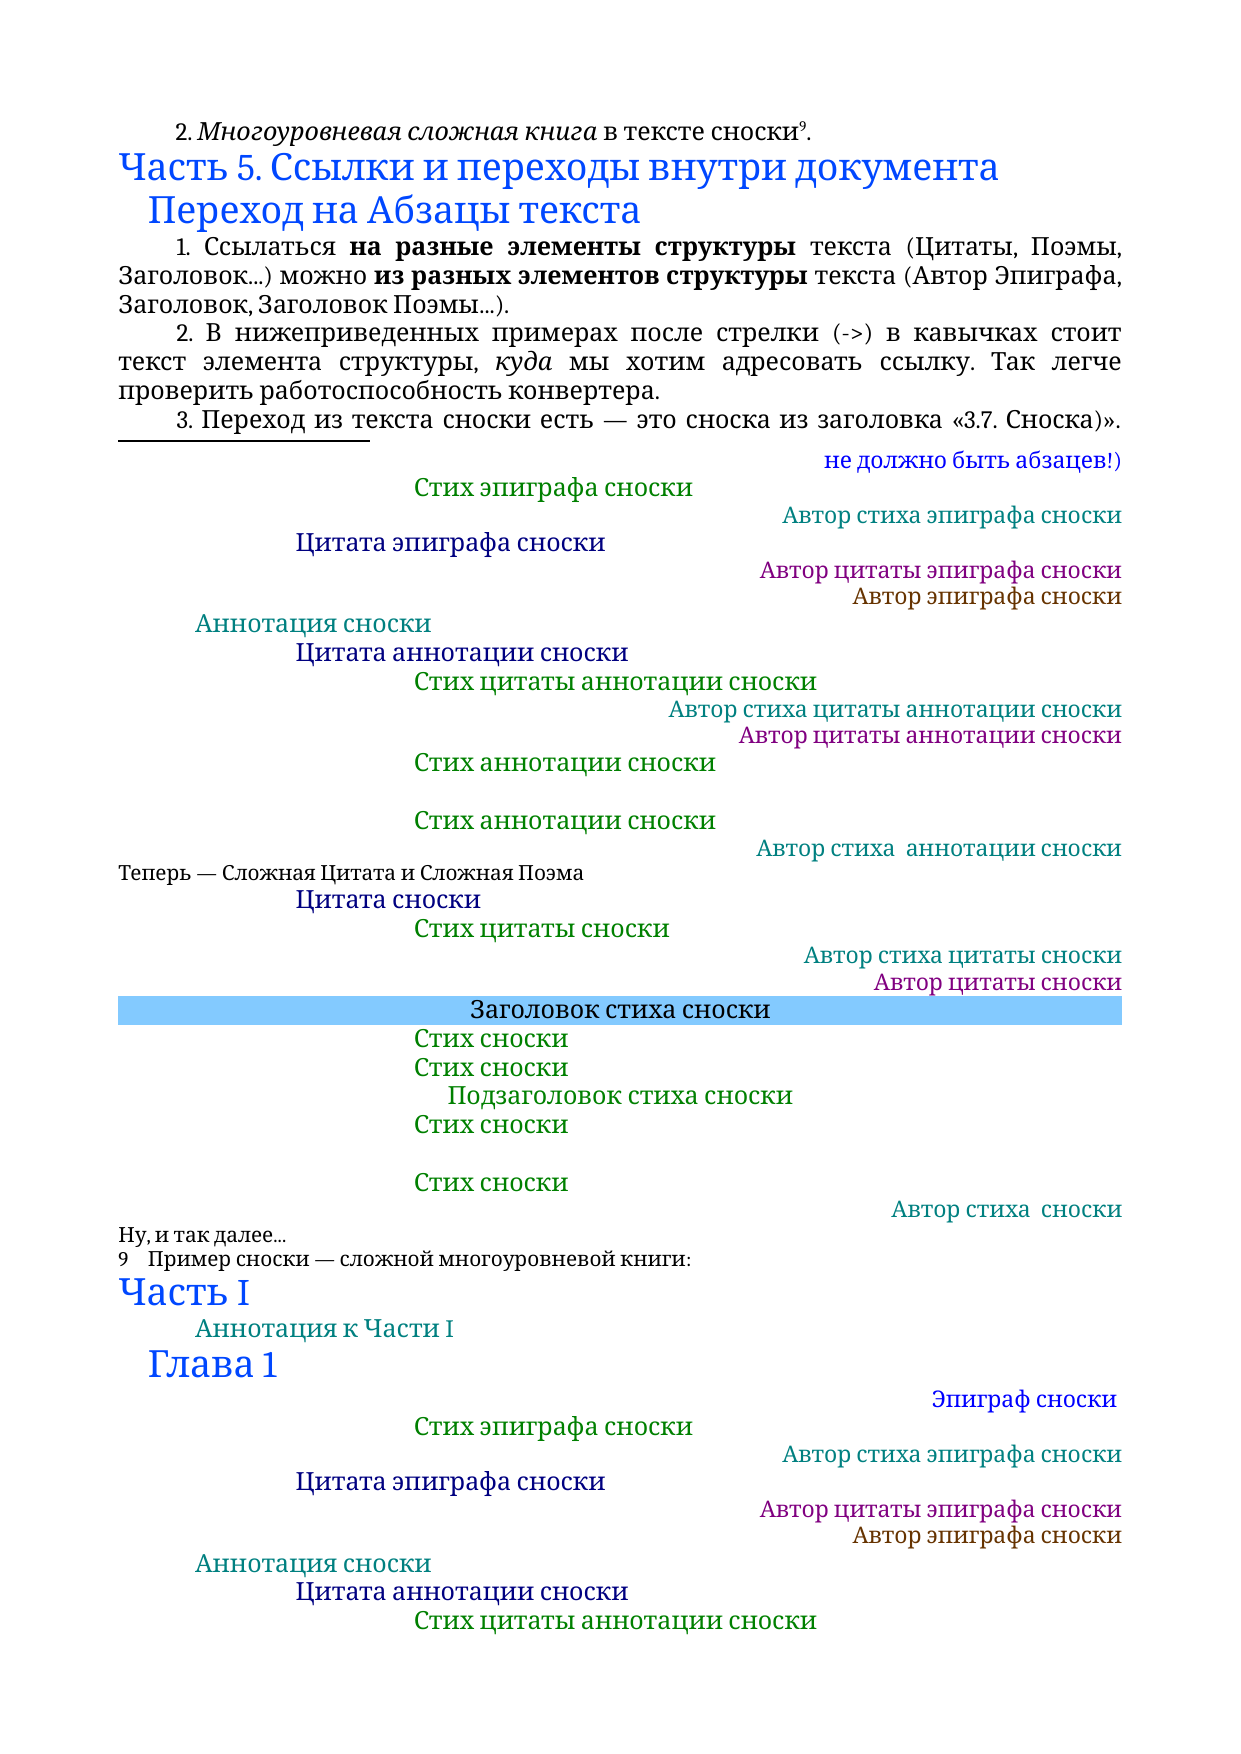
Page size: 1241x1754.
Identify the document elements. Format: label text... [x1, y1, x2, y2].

text Глава 1 [148, 1343, 1122, 1387]
text Аннотация к Части I [118, 1315, 1122, 1343]
text Автор стиха цитаты сноски [502, 943, 1122, 970]
text Цитата эпиграфа сноски [295, 529, 945, 558]
text 3. Переход из текста сноски есть — это сноска из заголовка «3.7. Сноска)». [118, 406, 1122, 434]
text Цитата сноски [295, 886, 945, 914]
text Часть 5. Ссылки и переходы внутри документа [118, 147, 1122, 190]
text 2. В нижеприведенных примерах после стрелки (->) в кавычках стоит текст элемента структуры, куда мы хотим адресовать ссылку. Так легче проверить работоспособность конвертера. [118, 319, 1122, 406]
subtitle Подзаголовок стиха сноски [118, 1082, 1122, 1111]
text Автор цитаты сноски [325, 970, 1122, 996]
text Эпиграф сноски [472, 1387, 1122, 1413]
text Цитата аннотации сноски [295, 1578, 945, 1607]
text Переход на Абзацы текста [148, 190, 1122, 233]
text Цитата аннотации сноски [295, 639, 945, 668]
text Стих цитаты сноски [413, 914, 1063, 943]
text Аннотация сноски [118, 610, 1122, 639]
text Стих цитаты аннотации сноски [413, 1607, 1063, 1636]
text Цитата эпиграфа сноски [295, 1468, 945, 1497]
text Стих сноски [413, 1025, 1063, 1053]
text Теперь — Сложная Цитата и Сложная Поэма [118, 862, 1122, 886]
text Стих эпиграфа сноски [413, 474, 1063, 502]
text Автор цитаты эпиграфа сноски [325, 1497, 1122, 1523]
text 1. Ссылаться на разные элементы структуры текста (Цитаты, Поэмы, Заголовок...) можно из разных элементов структуры текста (Автор Эпиграфа, Заголовок, Заголовок Поэмы...). [118, 233, 1122, 319]
text Стих аннотации сноски [413, 807, 1063, 836]
text Стих сноски [413, 1111, 1063, 1140]
text Автор стиха эпиграфа сноски [502, 1442, 1122, 1468]
text Автор стиха эпиграфа сноски [502, 502, 1122, 529]
text Часть I [118, 1272, 1122, 1315]
text Автор эпиграфа сноски [502, 584, 1122, 610]
text Автор стиха аннотации сноски [502, 836, 1122, 862]
text Аннотация сноски [118, 1549, 1122, 1578]
text Автор стиха сноски [502, 1197, 1122, 1224]
text Стих сноски [413, 1053, 1063, 1082]
title Заголовок стиха сноски [118, 996, 1122, 1025]
text Автор стиха цитаты аннотации сноски [502, 697, 1122, 723]
text Автор цитаты аннотации сноски [325, 723, 1122, 749]
text Пример сноски — сложной многоуровневой книги: [118, 1248, 1122, 1272]
text Стих аннотации сноски [413, 749, 1063, 778]
text Ну, и так далее... [118, 1224, 1122, 1248]
text 2. Многоуровневая сложная книга в тексте сноски. [118, 118, 1122, 147]
text Стих цитаты аннотации сноски [413, 668, 1063, 697]
text Стих сноски [413, 1168, 1063, 1197]
text Автор цитаты эпиграфа сноски [325, 558, 1122, 584]
text Стих эпиграфа сноски [413, 1413, 1063, 1442]
text Автор эпиграфа сноски [502, 1523, 1122, 1549]
text не должно быть абзацев!) [472, 447, 1122, 474]
